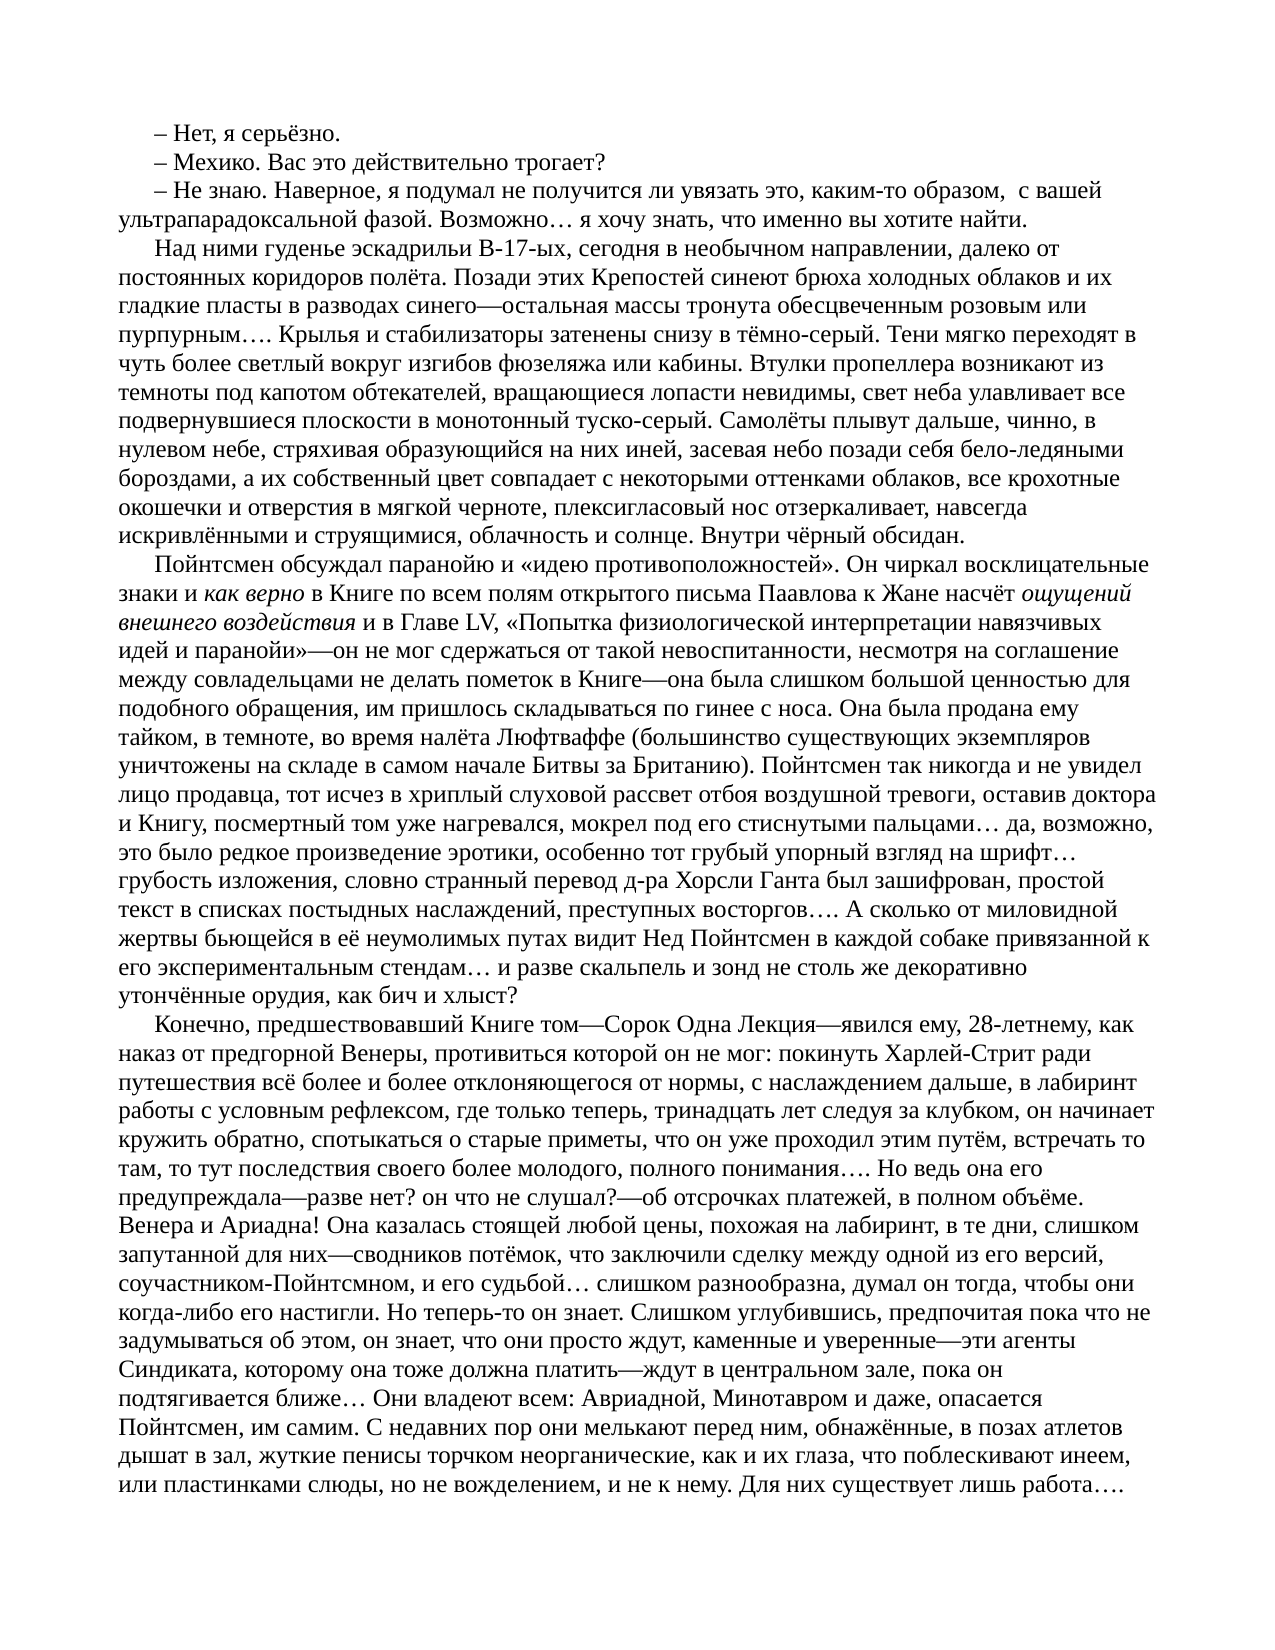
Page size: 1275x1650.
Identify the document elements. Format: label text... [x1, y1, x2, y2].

text Пойнтсмен обсуждал паранойю и «идею противоположностей». Он чиркал восклицательные знаки и как верно в Книге по всем полям открытого письма Паавлова к Жане насчёт ощущений внешнего воздействия и в Главе LV, «Попытка физиологической интерпретации навязчивых идей и паранойи»—он не мог сдержаться от такой невоспитанности, несмотря на соглашение между совладельцами не делать пометок в Книге—она была слишком большой ценностью для подобного обращения, им пришлось складываться по гинее с носа. Она была продана ему тайком, в темноте, во время налёта Люфтваффе (большинство существующих экземпляров уничтожены на складе в самом начале Битвы за Британию). Пойнтсмен так никогда и не увидел лицо продавца, тот исчез в хриплый слуховой рассвет отбоя воздушной тревоги, оставив доктора и Книгу, посмертный том уже нагревался, мокрел под его стиснутыми пальцами… да, возможно, это было редкое произведение эротики, особенно тот грубый упорный взгляд на шрифт… грубость изложения, словно странный перевод д-ра Хорсли Ганта был зашифрован, простой текст в списках постыдных наслаждений, преступных восторгов…. А сколько от миловидной жертвы бьющейся в её неумолимых путах видит Нед Пойнтсмен в каждой собаке привязанной к его экспериментальным стендам… и разве скальпель и зонд не столь же декоративно утончённые орудия, как бич и хлыст? [118, 549, 1157, 1009]
text Над ними гуденье эскадрильи В-17-ых, сегодня в необычном направлении, далеко от постоянных коридоров полёта. Позади этих Крепостей синеют брюха холодных облаков и их гладкие пласты в разводах синего—остальная массы тронута обесцвеченным розовым или пурпурным…. Крылья и стабилизаторы затенены снизу в тёмно-серый. Тени мягко переходят в чуть более светлый вокруг изгибов фюзеляжа или кабины. Втулки пропеллера возникают из темноты под капотом обтекателей, вращающиеся лопасти невидимы, свет неба улавливает все подвернувшиеся плоскости в монотонный туско-серый. Самолёты плывут дальше, чинно, в нулевом небе, стряхивая образующийся на них иней, засевая небо позади себя бело-ледяными бороздами, а их собственный цвет совпадает с некоторыми оттенками облаков, все крохотные окошечки и отверстия в мягкой черноте, плексигласовый нос отзеркаливает, навсегда искривлёнными и струящимися, облачность и солнце. Внутри чёрный обсидан. [118, 233, 1157, 549]
text – Мехико. Вас это действительно трогает? [118, 147, 1157, 176]
text – Нет, я серьёзно. [118, 118, 1157, 147]
text Конечно, предшествовавший Книге том—Сорок Одна Лекция—явился ему, 28-летнему, как наказ от предгорной Венеры, противиться которой он не мог: покинуть Харлей-Стрит ради путешествия всё более и более отклоняющегося от нормы, с наслаждением дальше, в лабиринт работы с условным рефлексом, где только теперь, тринадцать лет следуя за клубком, он начинает кружить обратно, спотыкаться о старые приметы, что он уже проходил этим путём, встречать то там, то тут последствия своего более молодого, полного понимания…. Но ведь она его предупреждала—разве нет? он что не слушал?—об отсрочках платежей, в полном объёме. Венера и Ариадна! Она казалась стоящей любой цены, похожая на лабиринт, в те дни, слишком запутанной для них—сводников потёмок, что заключили сделку между одной из его версий, соучастником-Пойнтсмном, и его судьбой… слишком разнообразна, думал он тогда, чтобы они когда-либо его настигли. Но теперь-то он знает. Слишком углубившись, предпочитая пока что не задумываться об этом, он знает, что они просто ждут, каменные и уверенные—эти агенты Синдиката, которому она тоже должна платить—ждут в центральном зале, пока он подтягивается ближе… Они владеют всем: Авриадной, Минотавром и даже, опасается Пойнтсмен, им самим. С недавних пор они мелькают перед ним, обнажённые, в позах атлетов дышат в зал, жуткие пенисы торчком неорганические, как и их глаза, что поблескивают инеем, или пластинками слюды, но не вожделением, и не к нему. Для них существует лишь работа…. [118, 1009, 1157, 1498]
text – Не знаю. Наверное, я подумал не получится ли увязать это, каким-то образом, с вашей ультрапарадоксальной фазой. Возможно… я хочу знать, что именно вы хотите найти. [118, 176, 1157, 233]
